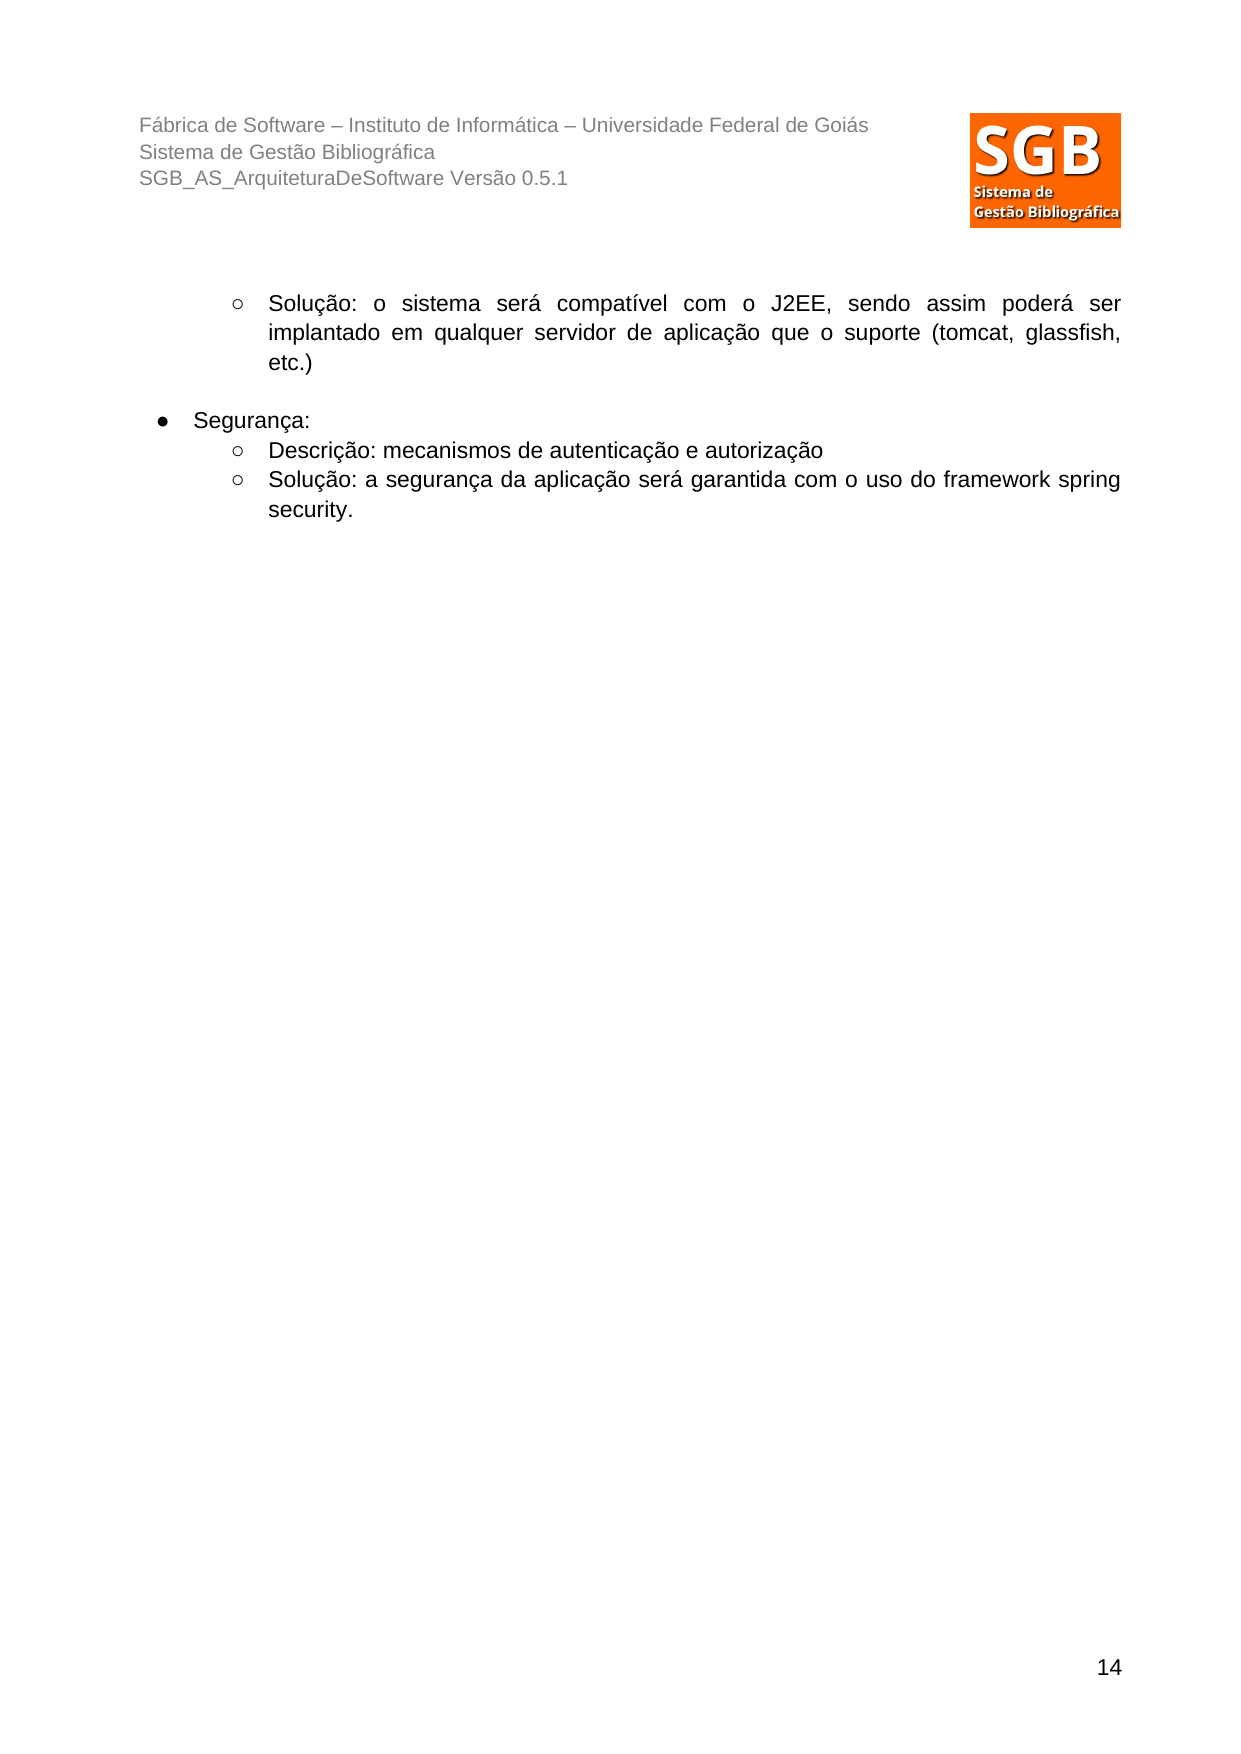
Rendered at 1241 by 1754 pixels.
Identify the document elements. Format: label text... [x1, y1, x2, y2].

list Descrição: mecanismos de autenticação e autorização [231, 437, 1122, 463]
list Segurança: [156, 408, 1122, 434]
list Solução: o sistema será compatível com o J2EE, sendo assim poderá ser implantado em qualquer servidor de aplicação que o suporte (tomcat, glassfish, etc.) [231, 291, 1122, 375]
list Solução: a segurança da aplicação será garantida com o uso do framework spring security. [231, 467, 1122, 522]
picture [970, 113, 1122, 228]
